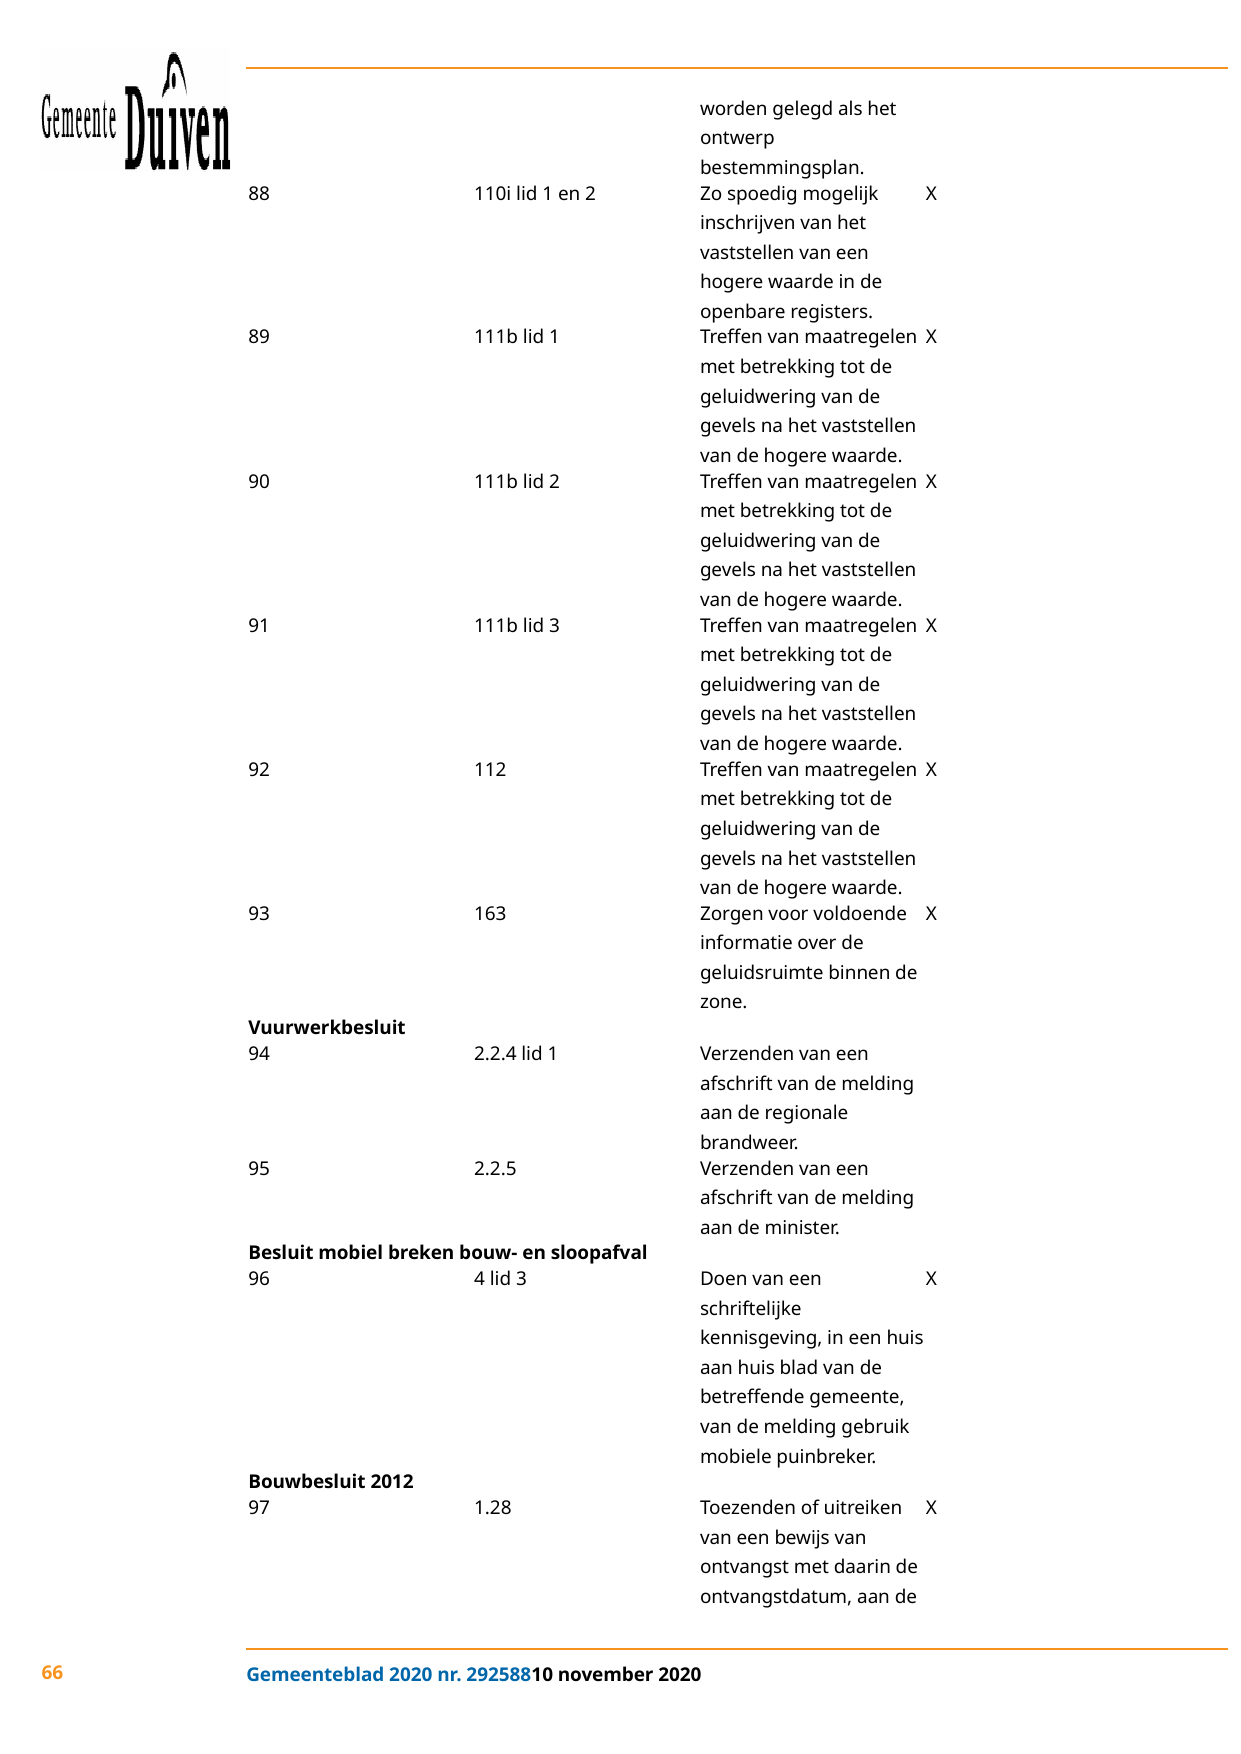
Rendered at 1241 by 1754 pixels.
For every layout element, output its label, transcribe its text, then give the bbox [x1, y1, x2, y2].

table_cell Verzenden van een afschrift van de melding aan de minister. [700, 1155, 926, 1239]
table_cell X [926, 1265, 1152, 1468]
table_cell 111b lid 1 [474, 324, 700, 468]
table_cell X [926, 756, 1152, 900]
table_cell 1.28 [474, 1494, 700, 1609]
table_cell Treffen van maatregelen met betrekking tot de geluidwering van de gevels na het vaststellen van de hogere waarde. [700, 756, 926, 900]
table_cell 88 [248, 180, 474, 324]
table_cell 2.2.5 [474, 1155, 700, 1239]
table_cell Toezenden of uitreiken van een bewijs van ontvangst met daarin de ontvangstdatum, aan de [700, 1494, 926, 1609]
picture [41, 47, 231, 172]
table_cell 110i lid 1 en 2 [474, 180, 700, 324]
table_cell Doen van een schriftelijke kennisgeving, in een huis aan huis blad van de betreffende gemeente, van de melding gebruik mobiele puinbreker. [700, 1265, 926, 1468]
table_cell 112 [474, 756, 700, 900]
table_cell [926, 95, 1152, 180]
table_cell 163 [474, 900, 700, 1014]
table_cell 94 [248, 1040, 474, 1155]
table_cell 2.2.4 lid 1 [474, 1040, 700, 1155]
table_cell worden gelegd als het ontwerp bestemmingsplan. [700, 95, 926, 180]
table_cell Treffen van maatregelen met betrekking tot de geluidwering van de gevels na het vaststellen van de hogere waarde. [700, 612, 926, 756]
table_cell [926, 1155, 1152, 1239]
table_cell Besluit mobiel breken bouw- en sloopafval [248, 1240, 1152, 1265]
table_cell Treffen van maatregelen met betrekking tot de geluidwering van de gevels na het vaststellen van de hogere waarde. [700, 324, 926, 468]
table_cell Zo spoedig mogelijk inschrijven van het vaststellen van een hogere waarde in de openbare registers. [700, 180, 926, 324]
table_cell 92 [248, 756, 474, 900]
table_cell X [926, 900, 1152, 1014]
table_cell X [926, 612, 1152, 756]
table_cell Verzenden van een afschrift van de melding aan de regionale brandweer. [700, 1040, 926, 1155]
table_cell Treffen van maatregelen met betrekking tot de geluidwering van de gevels na het vaststellen van de hogere waarde. [700, 468, 926, 612]
table_cell 96 [248, 1265, 474, 1468]
table_cell 90 [248, 468, 474, 612]
table_cell 95 [248, 1155, 474, 1239]
table_cell X [926, 468, 1152, 612]
table_cell Zorgen voor voldoende informatie over de geluidsruimte binnen de zone. [700, 900, 926, 1014]
table_cell [926, 1040, 1152, 1155]
table_cell X [926, 1494, 1152, 1609]
table_cell 111b lid 3 [474, 612, 700, 756]
table_cell Vuurwerkbesluit [248, 1015, 1152, 1040]
table_cell [474, 95, 700, 180]
table_cell 89 [248, 324, 474, 468]
table_cell X [926, 324, 1152, 468]
table_cell 4 lid 3 [474, 1265, 700, 1468]
table_cell [248, 95, 474, 180]
table_cell 93 [248, 900, 474, 1014]
table_cell Bouwbesluit 2012 [248, 1469, 1152, 1494]
table_cell 97 [248, 1494, 474, 1609]
table_cell 111b lid 2 [474, 468, 700, 612]
table_cell X [926, 180, 1152, 324]
table_cell 91 [248, 612, 474, 756]
